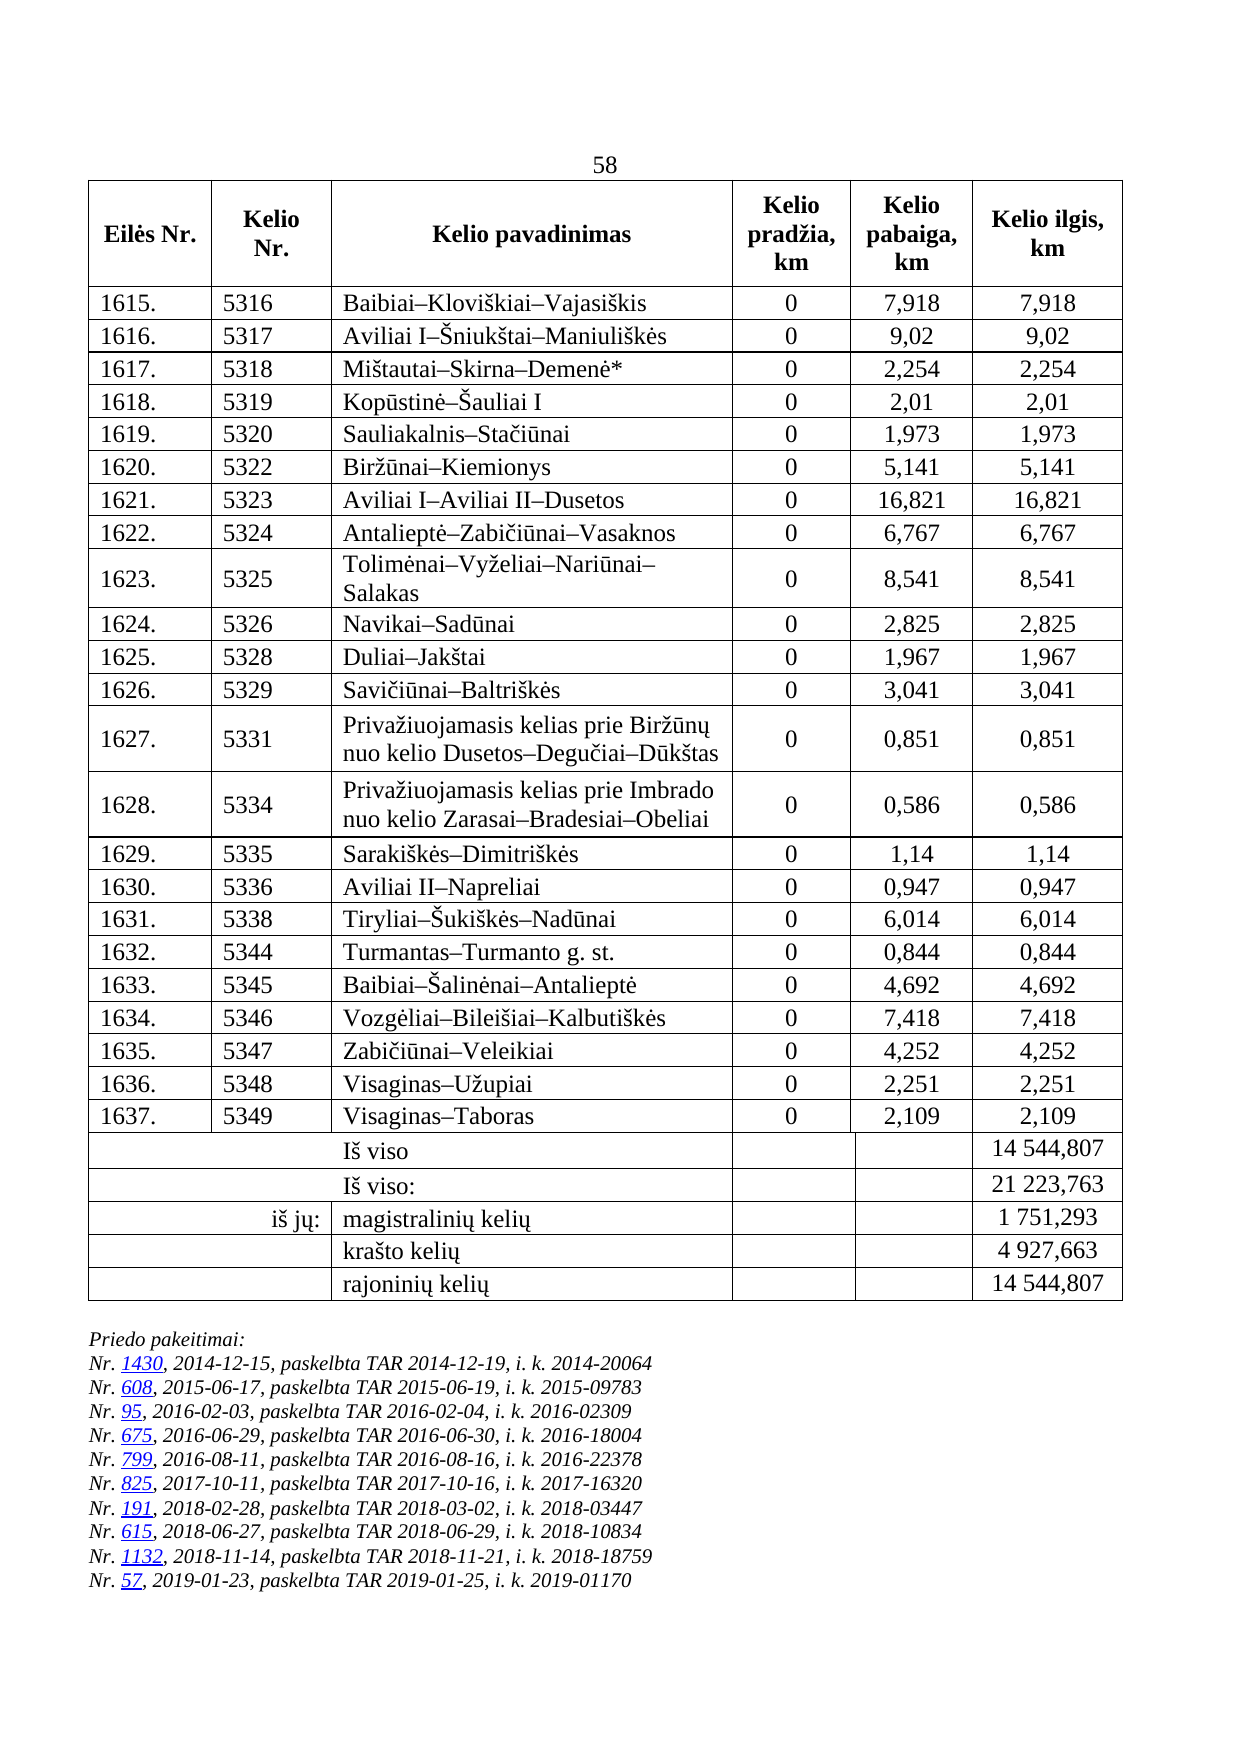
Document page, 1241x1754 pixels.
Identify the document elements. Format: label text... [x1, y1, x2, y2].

table_cell 0,586 [973, 772, 1122, 836]
table_cell 1,973 [973, 418, 1122, 450]
table_cell 3,041 [851, 674, 972, 705]
table_cell 1,14 [973, 838, 1122, 869]
table_cell 16,821 [973, 484, 1122, 515]
table_cell 0 [733, 870, 850, 902]
table_cell 5325 [212, 549, 331, 607]
table_cell 1632. [89, 936, 211, 968]
table_cell 1623. [89, 549, 211, 607]
table_cell 5336 [212, 870, 331, 902]
table_cell Navikai–Sadūnai [332, 608, 732, 639]
table_cell [856, 1268, 972, 1299]
table_cell rajoninių kelių [332, 1268, 732, 1299]
table_cell 0 [733, 772, 850, 836]
table_cell 2,825 [851, 608, 972, 639]
table_cell 21 223,763 [973, 1169, 1122, 1201]
table_cell 1626. [89, 674, 211, 705]
table_cell 5322 [212, 451, 331, 483]
table_cell [856, 1133, 972, 1168]
table_cell Baibiai–Šalinėnai–Antalieptė [332, 969, 732, 1001]
table_cell 1628. [89, 772, 211, 836]
table_cell 4,252 [973, 1034, 1122, 1066]
table_cell 5335 [212, 838, 331, 869]
table_cell 0 [733, 674, 850, 705]
table_cell 0,947 [973, 870, 1122, 902]
table_cell Privažiuojamasis kelias prie Imbrado nuo kelio Zarasai–Bradesiai–Obeliai [332, 772, 732, 836]
table_cell [211, 1268, 331, 1299]
table_cell 5329 [212, 674, 331, 705]
table_cell 7,918 [851, 287, 972, 318]
text Nr. 825, 2017-10-11, paskelbta TAR 2017-10-16, i. k. 2017-16320 [89, 1471, 1121, 1495]
table_cell 1,967 [973, 641, 1122, 672]
text Nr. 95, 2016-02-03, paskelbta TAR 2016-02-04, i. k. 2016-02309 [89, 1399, 1121, 1423]
table_cell 1,14 [851, 838, 972, 869]
table_cell [733, 1169, 855, 1201]
table_cell 1616. [89, 320, 211, 351]
table_cell 6,767 [851, 516, 972, 548]
table_cell 5349 [212, 1100, 331, 1132]
table_cell 0,844 [973, 936, 1122, 968]
table_cell 7,918 [973, 287, 1122, 318]
table_cell 0 [733, 706, 850, 771]
table_cell Baibiai–Kloviškiai–Vajasiškis [332, 287, 732, 318]
table_cell 8,541 [851, 549, 972, 607]
table_cell 1619. [89, 418, 211, 450]
table_cell 1630. [89, 870, 211, 902]
table_cell 5318 [212, 353, 331, 384]
table_cell 0 [733, 549, 850, 607]
table_cell Iš viso [331, 1133, 732, 1168]
table_header Kelio pavadinimas [332, 181, 732, 286]
table_cell 2,254 [851, 353, 972, 384]
table_cell 5317 [212, 320, 331, 351]
table_cell 0 [733, 451, 850, 483]
text Nr. 1132, 2018-11-14, paskelbta TAR 2018-11-21, i. k. 2018-18759 [89, 1543, 1121, 1568]
text Nr. 675, 2016-06-29, paskelbta TAR 2016-06-30, i. k. 2016-18004 [89, 1423, 1121, 1447]
table_cell 0 [733, 484, 850, 515]
table_cell Biržūnai–Kiemionys [332, 451, 732, 483]
table_cell 2,109 [973, 1100, 1122, 1132]
table_cell [211, 1169, 331, 1201]
table_cell Mištautai–Skirna–Demenė* [332, 353, 732, 384]
table_cell 5334 [212, 772, 331, 836]
table_cell 5319 [212, 385, 331, 417]
table_cell 1629. [89, 838, 211, 869]
table_cell 2,251 [973, 1067, 1122, 1099]
table_cell Visaginas–Užupiai [332, 1067, 732, 1099]
table_cell 5344 [212, 936, 331, 968]
table_cell 0,851 [851, 706, 972, 771]
table_cell 0 [733, 287, 850, 318]
table_cell 4,252 [851, 1034, 972, 1066]
text Nr. 1430, 2014-12-15, paskelbta TAR 2014-12-19, i. k. 2014-20064 [89, 1351, 1121, 1375]
table_cell [89, 1169, 211, 1201]
table_cell 3,041 [973, 674, 1122, 705]
table_cell 9,02 [851, 320, 972, 351]
table_cell [211, 1133, 331, 1168]
table_cell 2,01 [851, 385, 972, 417]
table_cell 8,541 [973, 549, 1122, 607]
table_cell [89, 1268, 211, 1299]
table_cell 1 751,293 [973, 1202, 1122, 1234]
table_cell Zabičiūnai–Veleikiai [332, 1034, 732, 1066]
table_cell 5316 [212, 287, 331, 318]
table_cell 0 [733, 608, 850, 639]
table_cell Aviliai I–Šniukštai–Maniuliškės [332, 320, 732, 351]
table_cell 2,825 [973, 608, 1122, 639]
table_cell Sarakiškės–Dimitriškės [332, 838, 732, 869]
table_cell Tiryliai–Šukiškės–Nadūnai [332, 903, 732, 935]
table_cell 1633. [89, 969, 211, 1001]
table_cell 5326 [212, 608, 331, 639]
table_cell 1635. [89, 1034, 211, 1066]
table_cell 1617. [89, 353, 211, 384]
table_cell 0 [733, 516, 850, 548]
table_cell [733, 1268, 855, 1299]
table_cell 5346 [212, 1002, 331, 1033]
table_cell 0 [733, 353, 850, 384]
table_cell 2,01 [973, 385, 1122, 417]
table_cell 5347 [212, 1034, 331, 1066]
table_cell [733, 1235, 855, 1267]
table_cell Sauliakalnis–Stačiūnai [332, 418, 732, 450]
table_cell 0 [733, 1034, 850, 1066]
table_cell 0 [733, 838, 850, 869]
table_cell 14 544,807 [973, 1268, 1122, 1299]
table_cell 16,821 [851, 484, 972, 515]
table_cell [733, 1202, 855, 1234]
table_cell [856, 1202, 972, 1234]
table_cell 5,141 [851, 451, 972, 483]
table_cell 4,692 [973, 969, 1122, 1001]
table_cell 4 927,663 [973, 1235, 1122, 1267]
table_cell 0 [733, 1002, 850, 1033]
table_cell 0,947 [851, 870, 972, 902]
table_cell 0 [733, 418, 850, 450]
table_cell 7,418 [973, 1002, 1122, 1033]
table_cell Aviliai II–Napreliai [332, 870, 732, 902]
table_cell 6,014 [851, 903, 972, 935]
table_cell 0,851 [973, 706, 1122, 771]
table_cell 0 [733, 903, 850, 935]
table_cell 1627. [89, 706, 211, 771]
text Nr. 608, 2015-06-17, paskelbta TAR 2015-06-19, i. k. 2015-09783 [89, 1375, 1121, 1399]
table_cell iš jų: [211, 1202, 331, 1234]
text Nr. 57, 2019-01-23, paskelbta TAR 2019-01-25, i. k. 2019-01170 [89, 1568, 1121, 1592]
table_cell Visaginas–Taboras [332, 1100, 732, 1132]
text Nr. 191, 2018-02-28, paskelbta TAR 2018-03-02, i. k. 2018-03447 [89, 1495, 1121, 1519]
table_cell Duliai–Jakštai [332, 641, 732, 672]
table_cell 14 544,807 [973, 1133, 1122, 1168]
table_cell Privažiuojamasis kelias prie Biržūnų nuo kelio Dusetos–Degučiai–Dūkštas [332, 706, 732, 771]
table_cell Antalieptė–Zabičiūnai–Vasaknos [332, 516, 732, 548]
table_cell 1634. [89, 1002, 211, 1033]
table_cell 6,014 [973, 903, 1122, 935]
table_header Kelio Nr. [212, 181, 331, 286]
table_cell [733, 1133, 855, 1168]
table_cell Vozgėliai–Bileišiai–Kalbutiškės [332, 1002, 732, 1033]
table_cell Savičiūnai–Baltriškės [332, 674, 732, 705]
table_header Kelio pabaiga, km [851, 181, 972, 286]
table_cell 1624. [89, 608, 211, 639]
table_cell 6,767 [973, 516, 1122, 548]
table_cell Turmantas–Turmanto g. st. [332, 936, 732, 968]
table_cell 5328 [212, 641, 331, 672]
table_header Kelio pradžia, km [733, 181, 850, 286]
table_cell 1,973 [851, 418, 972, 450]
table_cell 1,967 [851, 641, 972, 672]
table_cell magistralinių kelių [332, 1202, 732, 1234]
table_cell [89, 1235, 211, 1267]
table_cell 0 [733, 385, 850, 417]
table_cell 5320 [212, 418, 331, 450]
table_cell 7,418 [851, 1002, 972, 1033]
table_cell [856, 1235, 972, 1267]
table_cell 1621. [89, 484, 211, 515]
table_cell 1622. [89, 516, 211, 548]
table_cell 1620. [89, 451, 211, 483]
table_cell 5345 [212, 969, 331, 1001]
table_cell 0 [733, 641, 850, 672]
table_header Eilės Nr. [89, 181, 211, 286]
table_cell 5338 [212, 903, 331, 935]
table_cell Tolimėnai–Vyželiai–Nariūnai–Salakas [332, 549, 732, 607]
text Priedo pakeitimai: [89, 1327, 1121, 1351]
table_cell 5331 [212, 706, 331, 771]
table_cell 2,251 [851, 1067, 972, 1099]
table_cell 0 [733, 1100, 850, 1132]
table_cell 1625. [89, 641, 211, 672]
table_cell [211, 1235, 331, 1267]
table_cell 0 [733, 320, 850, 351]
table_cell [89, 1133, 211, 1168]
table_cell Aviliai I–Aviliai II–Dusetos [332, 484, 732, 515]
table_cell 0 [733, 1067, 850, 1099]
table_cell 5,141 [973, 451, 1122, 483]
table_cell 1637. [89, 1100, 211, 1132]
table_cell 0 [733, 969, 850, 1001]
table_header Kelio ilgis, km [973, 181, 1122, 286]
table_cell [856, 1169, 972, 1201]
table_cell krašto kelių [332, 1235, 732, 1267]
table_cell [89, 1202, 211, 1234]
table_cell 1636. [89, 1067, 211, 1099]
table_cell 1618. [89, 385, 211, 417]
table_cell 0,844 [851, 936, 972, 968]
table_cell 0,586 [851, 772, 972, 836]
table_cell 2,254 [973, 353, 1122, 384]
table_cell 2,109 [851, 1100, 972, 1132]
table_cell 1615. [89, 287, 211, 318]
table_cell 5323 [212, 484, 331, 515]
table_cell 5324 [212, 516, 331, 548]
table_cell Kopūstinė–Šauliai I [332, 385, 732, 417]
table_cell Iš viso: [331, 1169, 732, 1201]
text Nr. 615, 2018-06-27, paskelbta TAR 2018-06-29, i. k. 2018-10834 [89, 1519, 1121, 1543]
table_cell 0 [733, 936, 850, 968]
text Nr. 799, 2016-08-11, paskelbta TAR 2016-08-16, i. k. 2016-22378 [89, 1447, 1121, 1471]
table_cell 1631. [89, 903, 211, 935]
table_cell 5348 [212, 1067, 331, 1099]
table_cell 9,02 [973, 320, 1122, 351]
table_cell 4,692 [851, 969, 972, 1001]
